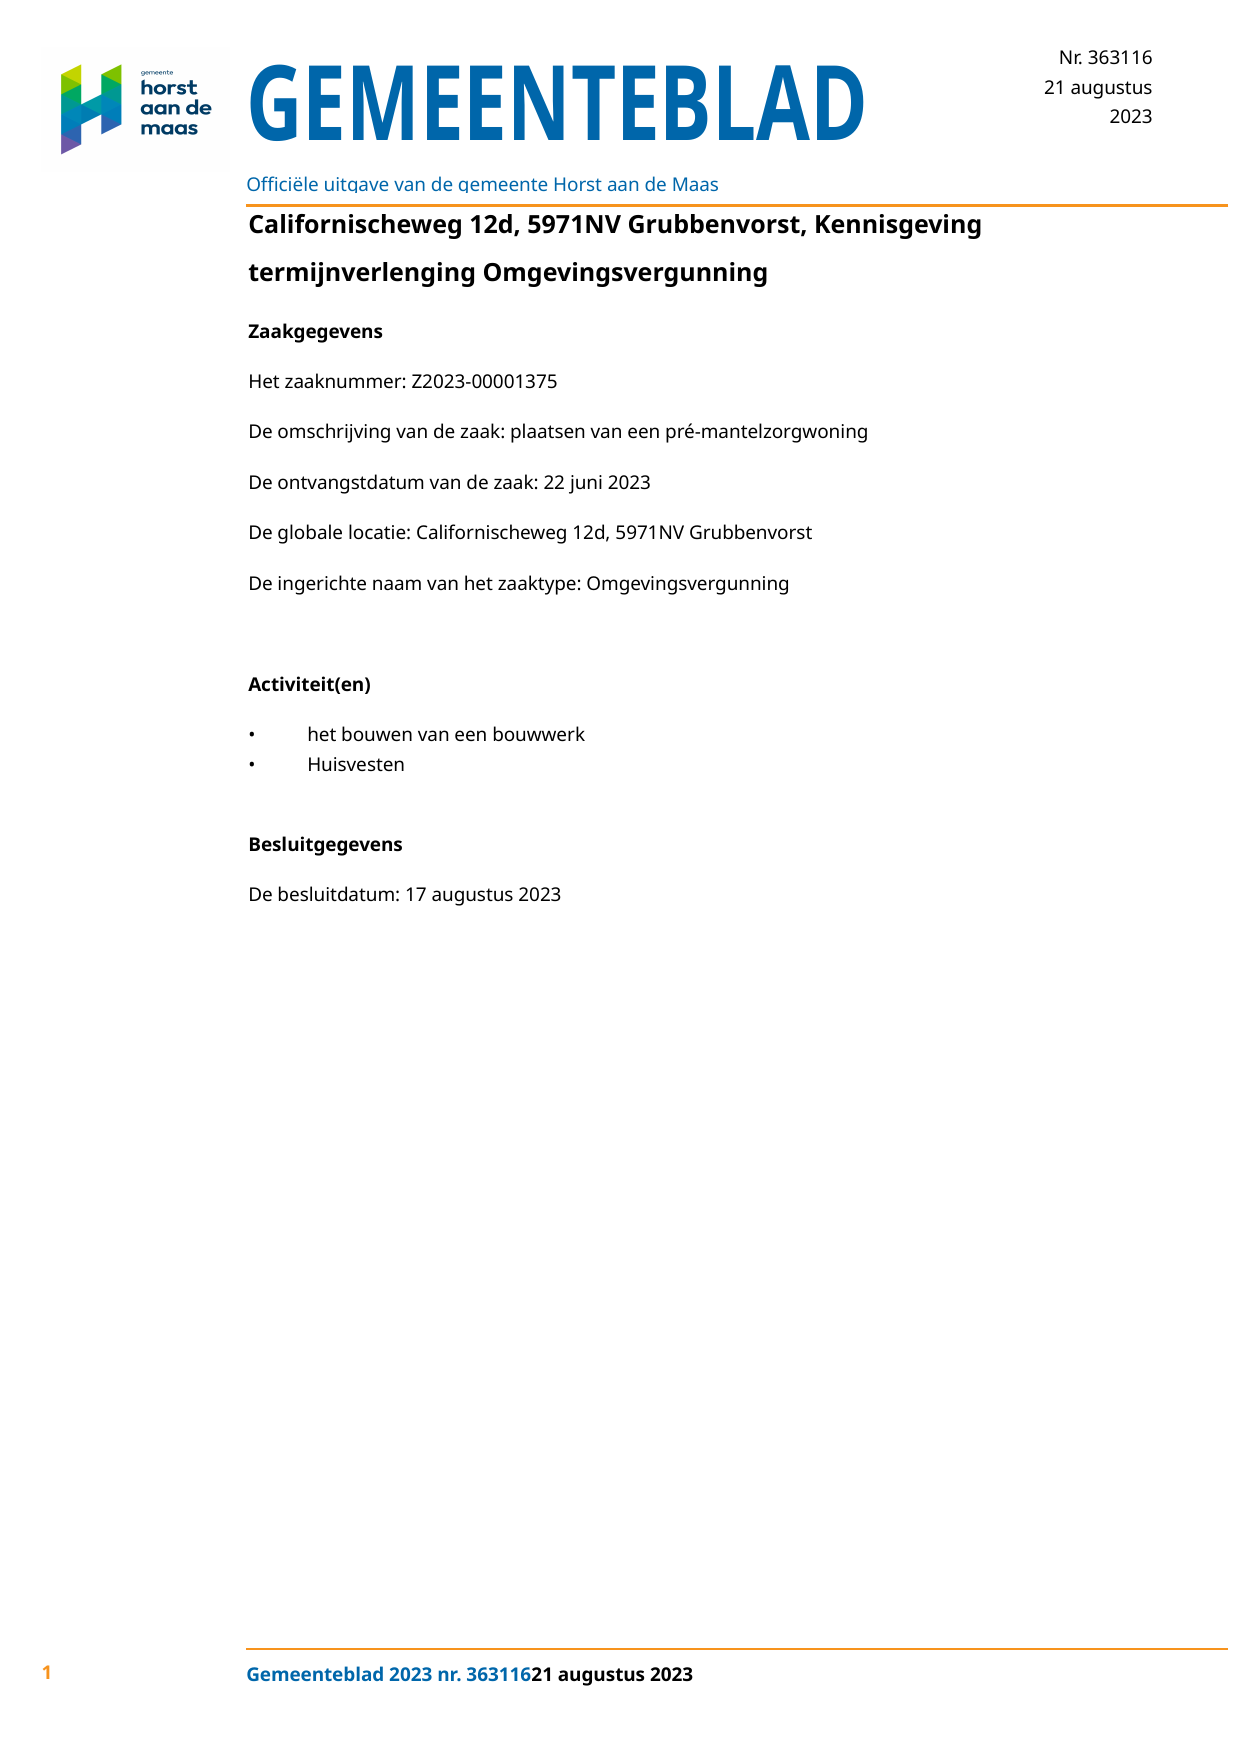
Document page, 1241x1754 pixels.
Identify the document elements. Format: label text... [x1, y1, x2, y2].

text De omschrijving van de zaak: plaatsen van een pré-mantelzorgwoning [248, 419, 1152, 444]
list Huisvesten [248, 751, 1152, 777]
text Californischeweg 12d, 5971NV Grubbenvorst, Kennisgeving termijnverlenging Omgevingsvergunning [248, 207, 1152, 288]
text Besluitgegevens [248, 831, 1152, 857]
text De globale locatie: Californischeweg 12d, 5971NV Grubbenvorst [248, 519, 1152, 545]
text Activiteit(en) [248, 671, 1152, 697]
text Het zaaknummer: Z2023-00001375 [248, 368, 1152, 394]
text De besluitdatum: 17 augustus 2023 [248, 881, 1152, 907]
list het bouwen van een bouwwerk [248, 721, 1152, 747]
text De ontvangstdatum van de zaak: 22 juni 2023 [248, 469, 1152, 495]
text De ingerichte naam van het zaaktype: Omgevingsvergunning [248, 570, 1152, 596]
picture [41, 47, 231, 172]
text Zaakgegevens [248, 318, 1152, 344]
